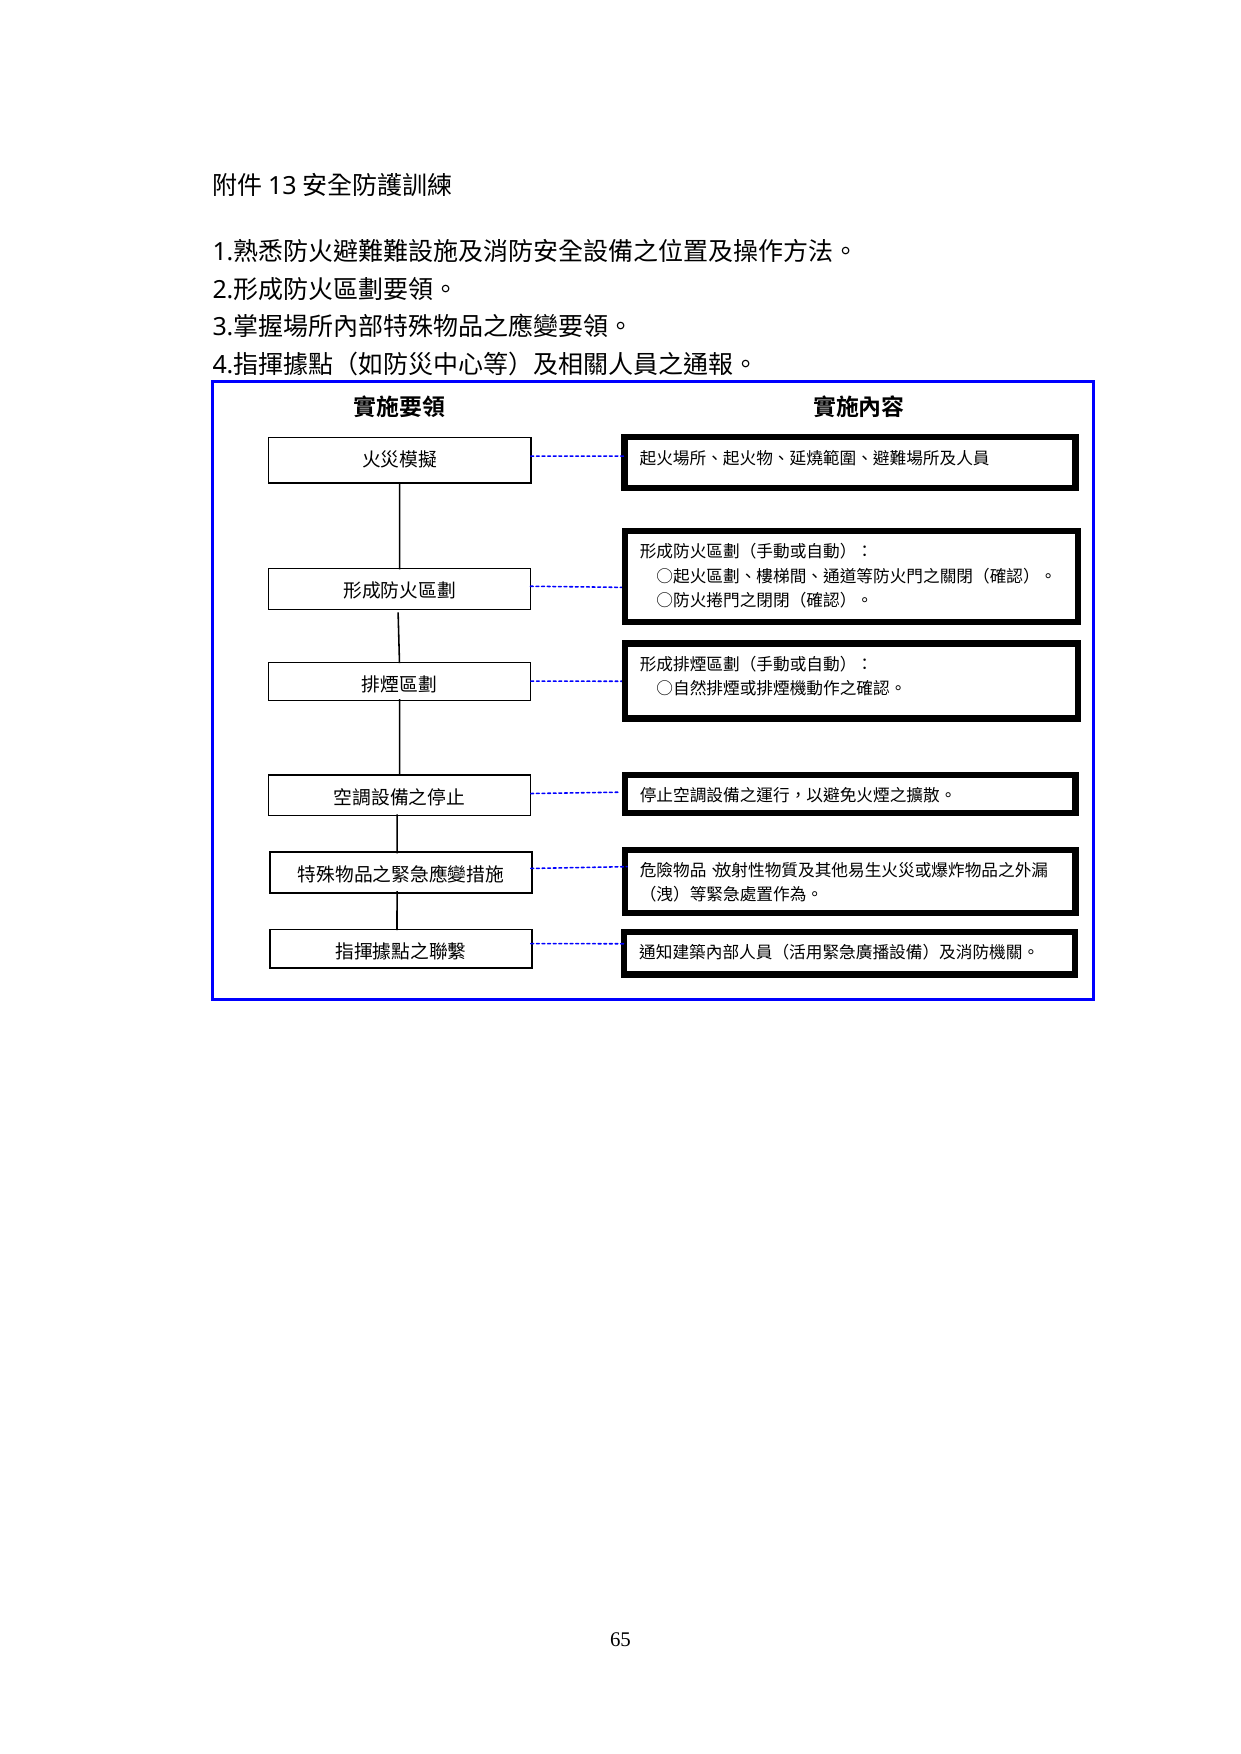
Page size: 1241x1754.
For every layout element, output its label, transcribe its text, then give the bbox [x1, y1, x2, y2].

text 1.熟悉防火避難難設施及消防安全設備之位置及操作方法。 [212, 231, 1053, 269]
text 附件 13 安全防護訓練 [212, 164, 1053, 202]
text 4.指揮據點（如防災中心等）及相關人員之通報。 [212, 344, 1053, 380]
text 3.掌握場所內部特殊物品之應變要領。 [212, 306, 1053, 344]
text 2.形成防火區劃要領。 [212, 269, 1053, 306]
